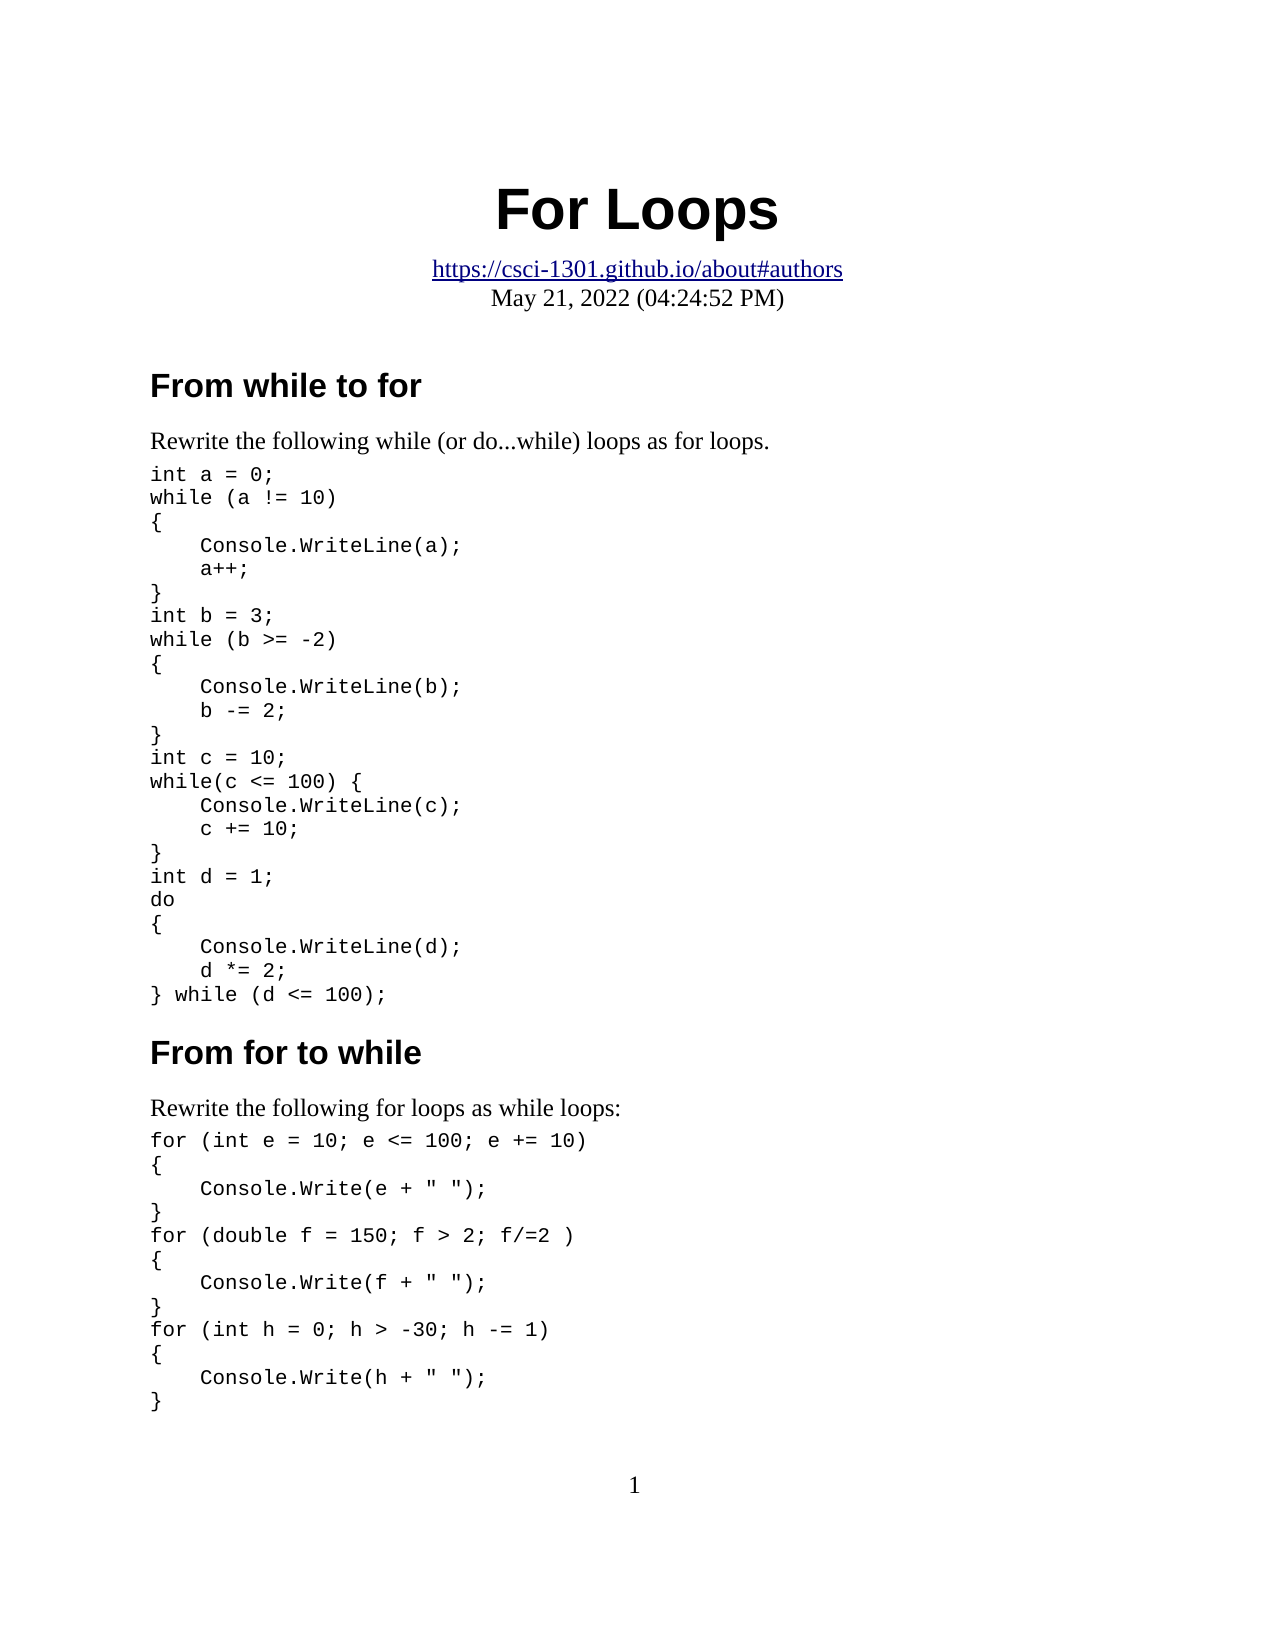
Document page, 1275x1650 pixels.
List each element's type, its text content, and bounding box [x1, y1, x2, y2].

text Console.Write(f + " "); [150, 1272, 1125, 1296]
subtitle From for to while [150, 1032, 1125, 1071]
text a++; [150, 558, 1125, 582]
text { [150, 653, 1125, 676]
text } [150, 724, 1125, 747]
text } while (d <= 100); [150, 984, 1125, 1007]
text } [150, 1296, 1125, 1319]
text for (double f = 150; f > 2; f/=2 ) [150, 1225, 1125, 1248]
text Console.Write(h + " "); [150, 1367, 1125, 1390]
text int b = 3; [150, 606, 1125, 629]
text { [150, 1248, 1125, 1272]
text Console.Write(e + " "); [150, 1178, 1125, 1201]
text while (b >= -2) [150, 629, 1125, 653]
text { [150, 1154, 1125, 1178]
text Console.WriteLine(b); [150, 676, 1125, 700]
text Rewrite the following while (or do...while) loops as for loops. [150, 426, 1125, 455]
text for (int h = 0; h > -30; h -= 1) [150, 1319, 1125, 1343]
text Rewrite the following for loops as while loops: [150, 1093, 1125, 1121]
text c += 10; [150, 818, 1125, 842]
text for (int e = 10; e <= 100; e += 10) [150, 1130, 1125, 1154]
text } [150, 582, 1125, 606]
text int a = 0; [150, 464, 1125, 487]
text b -= 2; [150, 700, 1125, 724]
text Console.WriteLine(d); [150, 937, 1125, 960]
text while(c <= 100) { [150, 771, 1125, 795]
subtitle From while to for [150, 366, 1125, 404]
text } [150, 842, 1125, 866]
text do [150, 889, 1125, 913]
text d *= 2; [150, 960, 1125, 984]
text { [150, 1343, 1125, 1367]
text int c = 10; [150, 747, 1125, 771]
text } [150, 1390, 1125, 1414]
text int d = 1; [150, 866, 1125, 889]
text { [150, 913, 1125, 937]
text Console.WriteLine(c); [150, 795, 1125, 818]
text } [150, 1201, 1125, 1225]
title For Loops [150, 175, 1125, 242]
text Console.WriteLine(a); [150, 534, 1125, 558]
text https://csci-1301.github.io/about#authors [150, 254, 1125, 283]
text May 21, 2022 (04:24:52 PM) [150, 283, 1125, 312]
text { [150, 511, 1125, 534]
text while (a != 10) [150, 487, 1125, 511]
